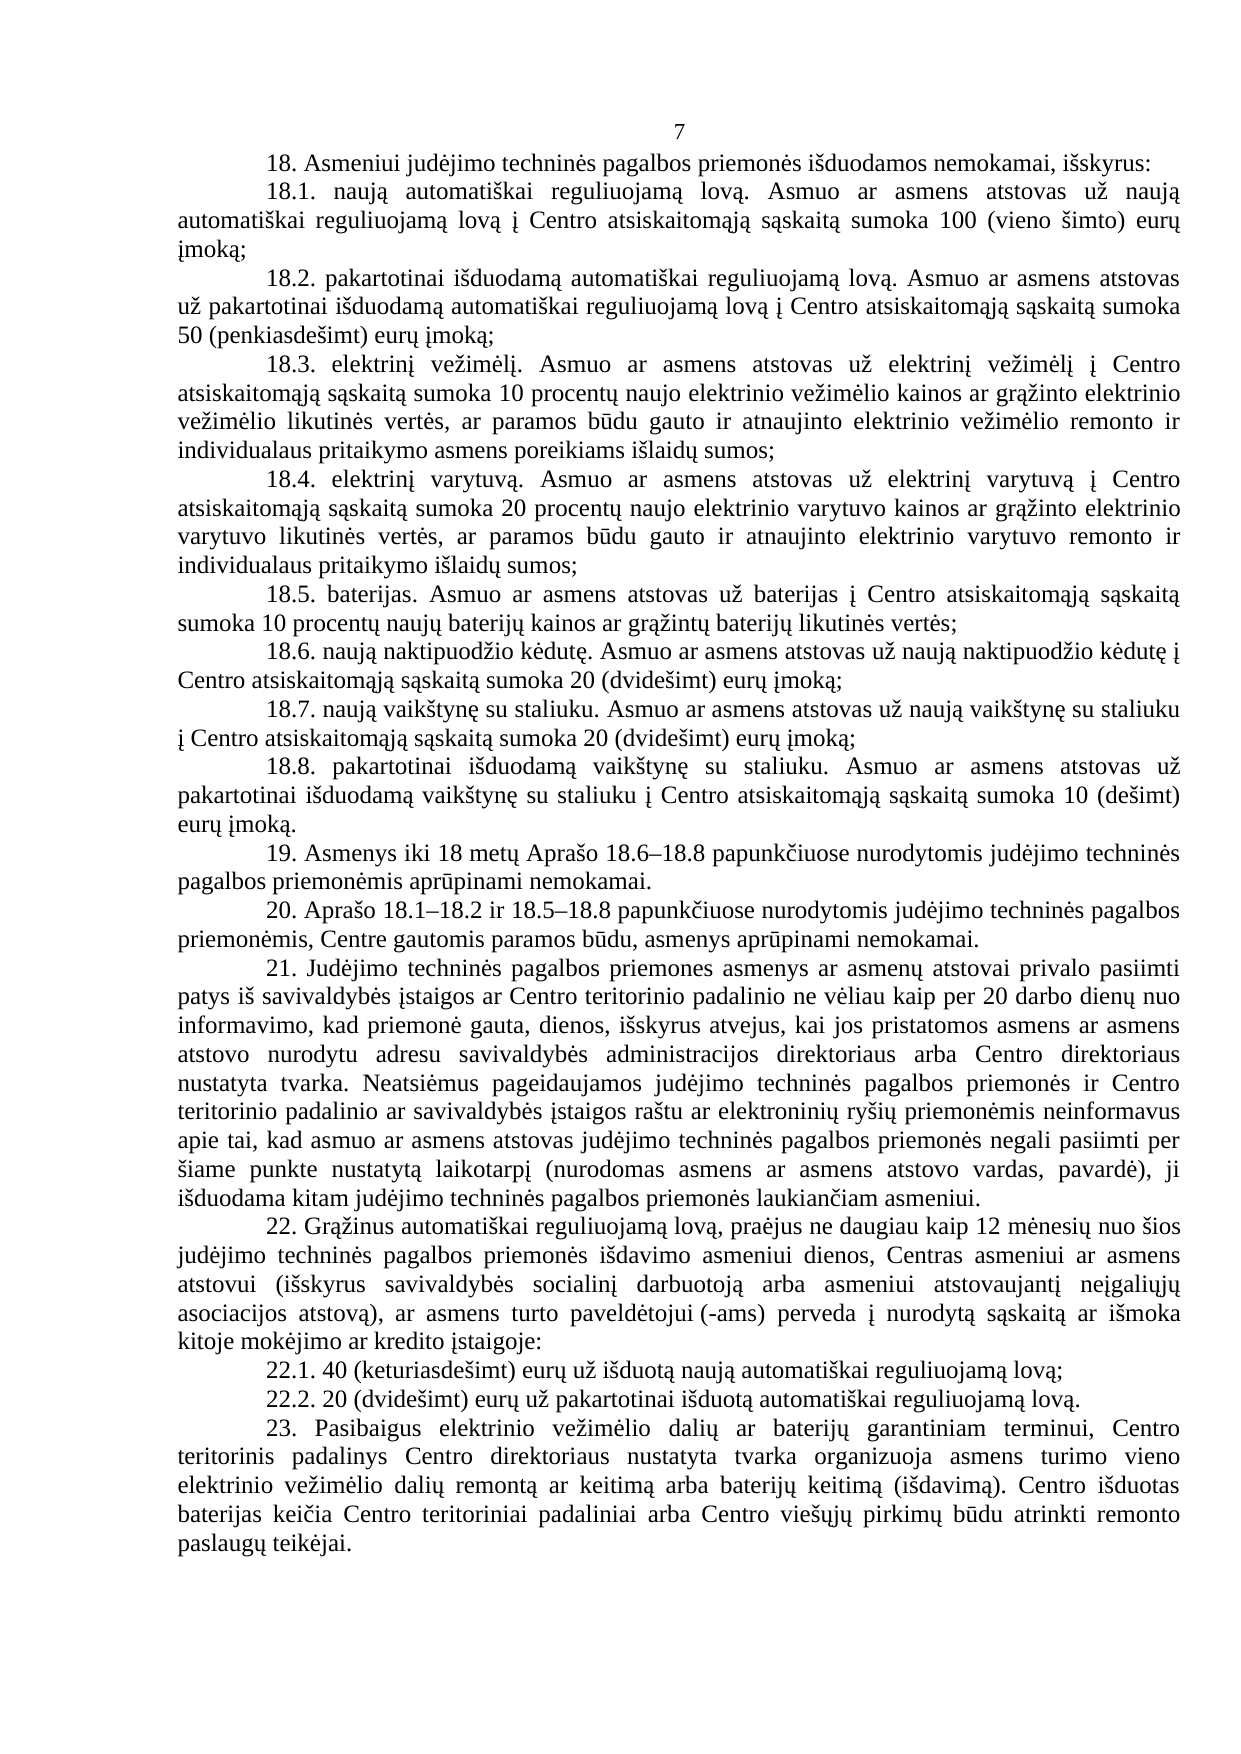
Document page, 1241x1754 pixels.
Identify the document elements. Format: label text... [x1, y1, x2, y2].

text 21. Judėjimo techninės pagalbos priemones asmenys ar asmenų atstovai privalo pasiimti patys iš savivaldybės įstaigos ar Centro teritorinio padalinio ne vėliau kaip per 20 darbo dienų nuo informavimo, kad priemonė gauta, dienos, išskyrus atvejus, kai jos pristatomos asmens ar asmens atstovo nurodytu adresu savivaldybės administracijos direktoriaus arba Centro direktoriaus nustatyta tvarka. Neatsiėmus pageidaujamos judėjimo techninės pagalbos priemonės ir Centro teritorinio padalinio ar savivaldybės įstaigos raštu ar elektroninių ryšių priemonėmis neinformavus apie tai, kad asmuo ar asmens atstovas judėjimo techninės pagalbos priemonės negali pasiimti per šiame punkte nustatytą laikotarpį (nurodomas asmens ar asmens atstovo vardas, pavardė), ji išduodama kitam judėjimo techninės pagalbos priemonės laukiančiam asmeniui. [177, 953, 1181, 1211]
text 23. Pasibaigus elektrinio vežimėlio dalių ar baterijų garantiniam terminui, Centro teritorinis padalinys Centro direktoriaus nustatyta tvarka organizuoja asmens turimo vieno elektrinio vežimėlio dalių remontą ar keitimą arba baterijų keitimą (išdavimą). Centro išduotas baterijas keičia Centro teritoriniai padaliniai arba Centro viešųjų pirkimų būdu atrinkti remonto paslaugų teikėjai. [177, 1413, 1181, 1556]
text 20. Aprašo 18.1–18.2 ir 18.5–18.8 papunkčiuose nurodytomis judėjimo techninės pagalbos priemonėmis, Centre gautomis paramos būdu, asmenys aprūpinami nemokamai. [177, 895, 1181, 953]
text 18.2. pakartotinai išduodamą automatiškai reguliuojamą lovą. Asmuo ar asmens atstovas už pakartotinai išduodamą automatiškai reguliuojamą lovą į Centro atsiskaitomąją sąskaitą sumoka 50 (penkiasdešimt) eurų įmoką; [177, 263, 1181, 349]
text 22. Grąžinus automatiškai reguliuojamą lovą, praėjus ne daugiau kaip 12 mėnesių nuo šios judėjimo techninės pagalbos priemonės išdavimo asmeniui dienos, Centras asmeniui ar asmens atstovui (išskyrus savivaldybės socialinį darbuotoją arba asmeniui atstovaujantį neįgaliųjų asociacijos atstovą), ar asmens turto paveldėtojui (-ams) perveda į nurodytą sąskaitą ar išmoka kitoje mokėjimo ar kredito įstaigoje: [177, 1211, 1181, 1355]
text 22.2. 20 (dvidešimt) eurų už pakartotinai išduotą automatiškai reguliuojamą lovą. [177, 1384, 1181, 1413]
text 18.4. elektrinį varytuvą. Asmuo ar asmens atstovas už elektrinį varytuvą į Centro atsiskaitomąją sąskaitą sumoka 20 procentų naujo elektrinio varytuvo kainos ar grąžinto elektrinio varytuvo likutinės vertės, ar paramos būdu gauto ir atnaujinto elektrinio varytuvo remonto ir individualaus pritaikymo išlaidų sumos; [177, 464, 1181, 579]
text 19. Asmenys iki 18 metų Aprašo 18.6–18.8 papunkčiuose nurodytomis judėjimo techninės pagalbos priemonėmis aprūpinami nemokamai. [177, 838, 1181, 895]
text 18.5. baterijas. Asmuo ar asmens atstovas už baterijas į Centro atsiskaitomąją sąskaitą sumoka 10 procentų naujų baterijų kainos ar grąžintų baterijų likutinės vertės; [177, 579, 1181, 636]
text 18.7. naują vaikštynę su staliuku. Asmuo ar asmens atstovas už naują vaikštynę su staliuku į Centro atsiskaitomąją sąskaitą sumoka 20 (dvidešimt) eurų įmoką; [177, 694, 1181, 751]
text 18.8. pakartotinai išduodamą vaikštynę su staliuku. Asmuo ar asmens atstovas už pakartotinai išduodamą vaikštynę su staliuku į Centro atsiskaitomąją sąskaitą sumoka 10 (dešimt) eurų įmoką. [177, 751, 1181, 838]
text 18.3. elektrinį vežimėlį. Asmuo ar asmens atstovas už elektrinį vežimėlį į Centro atsiskaitomąją sąskaitą sumoka 10 procentų naujo elektrinio vežimėlio kainos ar grąžinto elektrinio vežimėlio likutinės vertės, ar paramos būdu gauto ir atnaujinto elektrinio vežimėlio remonto ir individualaus pritaikymo asmens poreikiams išlaidų sumos; [177, 349, 1181, 464]
text 18.1. naują automatiškai reguliuojamą lovą. Asmuo ar asmens atstovas už naują automatiškai reguliuojamą lovą į Centro atsiskaitomąją sąskaitą sumoka 100 (vieno šimto) eurų įmoką; [177, 176, 1181, 263]
text 18.6. naują naktipuodžio kėdutę. Asmuo ar asmens atstovas už naują naktipuodžio kėdutę į Centro atsiskaitomąją sąskaitą sumoka 20 (dvidešimt) eurų įmoką; [177, 636, 1181, 694]
text 18. Asmeniui judėjimo techninės pagalbos priemonės išduodamos nemokamai, išskyrus: [177, 148, 1181, 176]
text 22.1. 40 (keturiasdešimt) eurų už išduotą naują automatiškai reguliuojamą lovą; [177, 1355, 1181, 1384]
